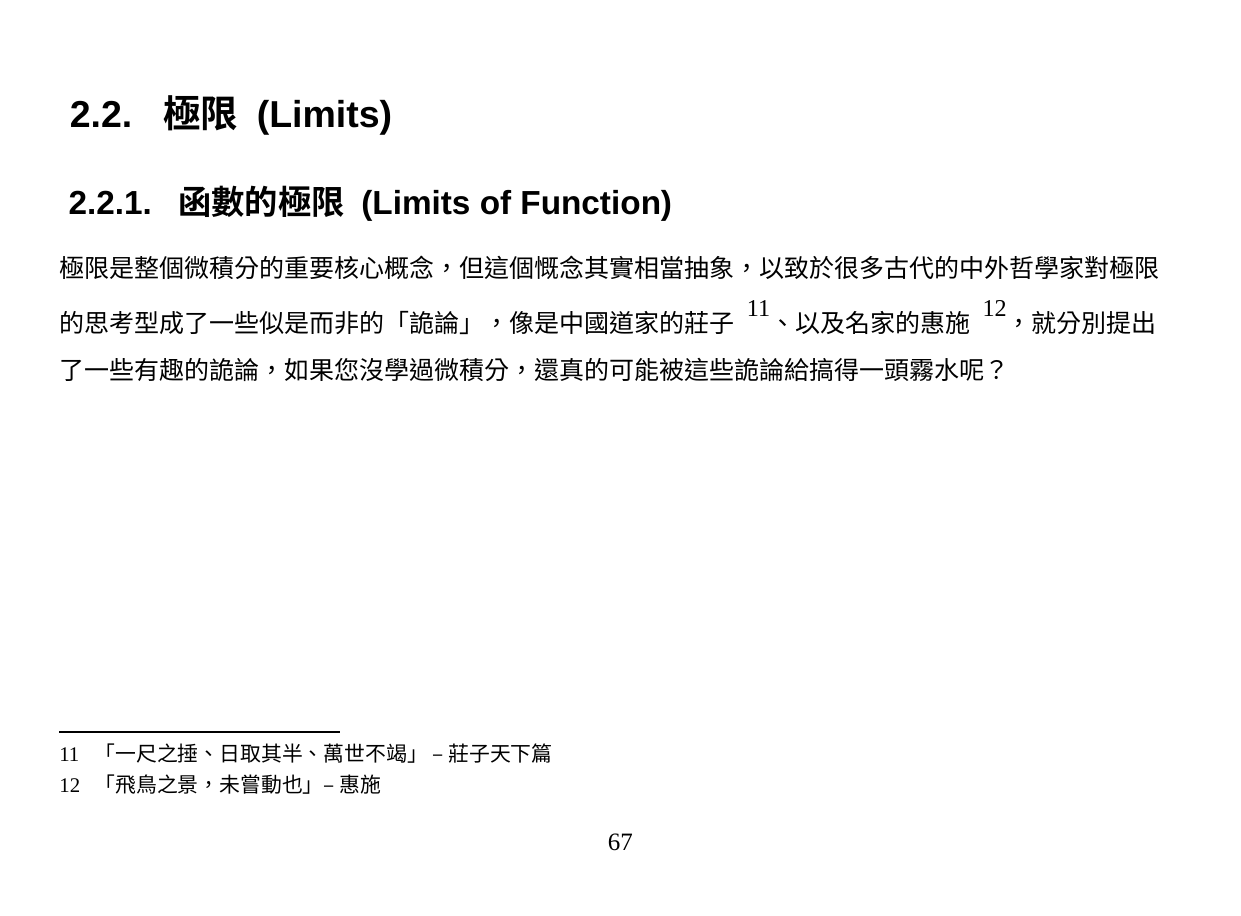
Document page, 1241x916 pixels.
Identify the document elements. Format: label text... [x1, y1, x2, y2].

text 「飛鳥之景，未嘗動也」– 惠施 [59, 768, 1181, 798]
text 極限是整個微積分的重要核心概念，但這個慨念其實相當抽象，以致於很多古代的中外哲學家對極限的思考型成了一些似是而非的「詭論」，像是中國道家的莊子 、以及名家的惠施 ，就分別提出了一些有趣的詭論，如果您沒學過微積分，還真的可能被這些詭論給搞得一頭霧水呢？ [59, 248, 1181, 387]
text 「一尺之捶、日取其半、萬世不竭」 – 莊子天下篇 [59, 738, 1181, 768]
subtitle 函數的極限 (Limits of Function) [59, 176, 1181, 224]
subtitle 極限 (Limits) [59, 84, 1181, 138]
